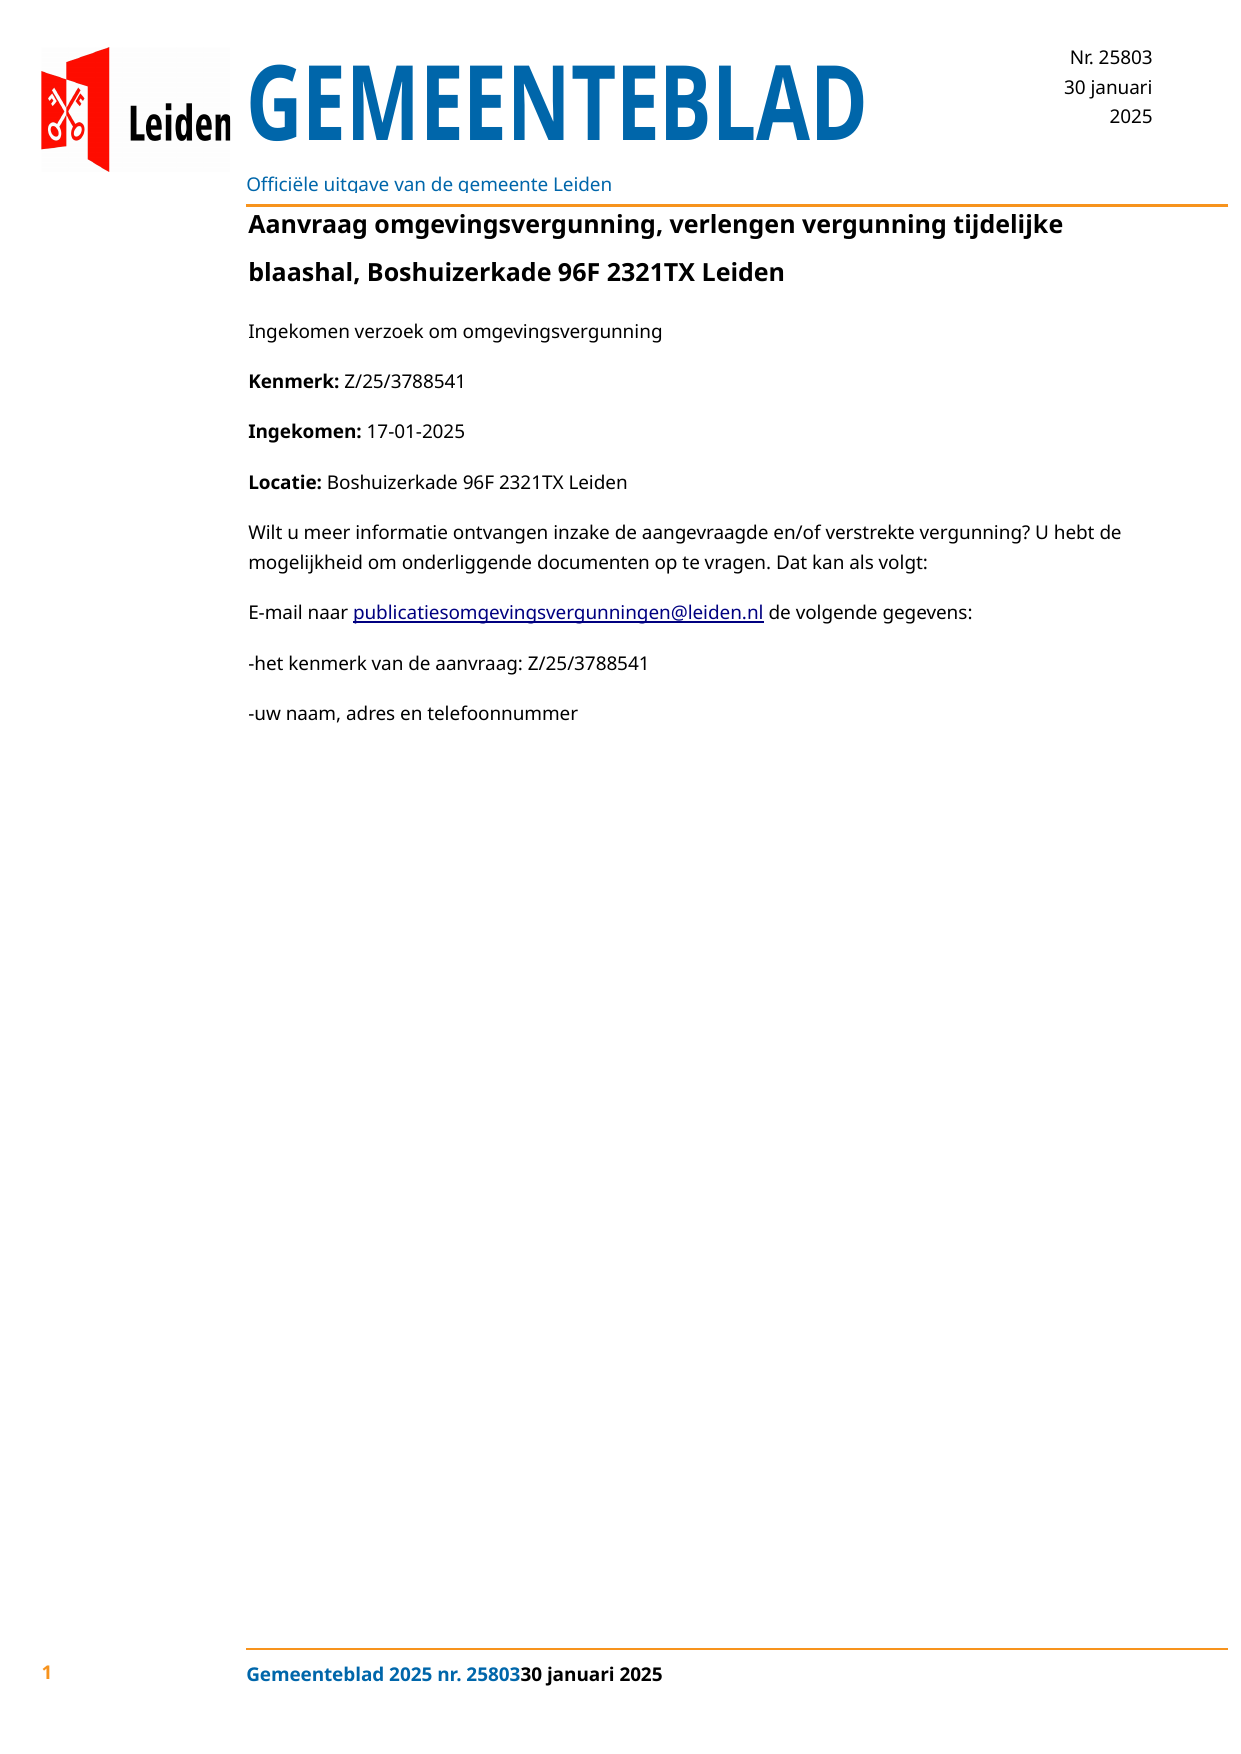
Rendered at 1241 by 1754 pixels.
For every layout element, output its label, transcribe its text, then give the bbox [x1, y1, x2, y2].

text Ingekomen verzoek om omgevingsvergunning [248, 318, 1152, 344]
text Wilt u meer informatie ontvangen inzake de aangevraagde en/of verstrekte vergunning? U hebt de mogelijkheid om onderliggende documenten op te vragen. Dat kan als volgt: [248, 519, 1152, 575]
text -het kenmerk van de aanvraag: Z/25/3788541 [248, 650, 1152, 676]
text Aanvraag omgevingsvergunning, verlengen vergunning tijdelijke blaashal, Boshuizerkade 96F 2321TX Leiden [248, 207, 1152, 288]
text Locatie: Boshuizerkade 96F 2321TX Leiden [248, 469, 1152, 495]
text -uw naam, adres en telefoonnummer [248, 700, 1152, 726]
picture [41, 47, 231, 172]
text E-mail naar publicatiesomgevingsvergunningen@leiden.nl de volgende gegevens: [248, 599, 1152, 625]
text Ingekomen: 17-01-2025 [248, 419, 1152, 444]
text Kenmerk: Z/25/3788541 [248, 368, 1152, 394]
